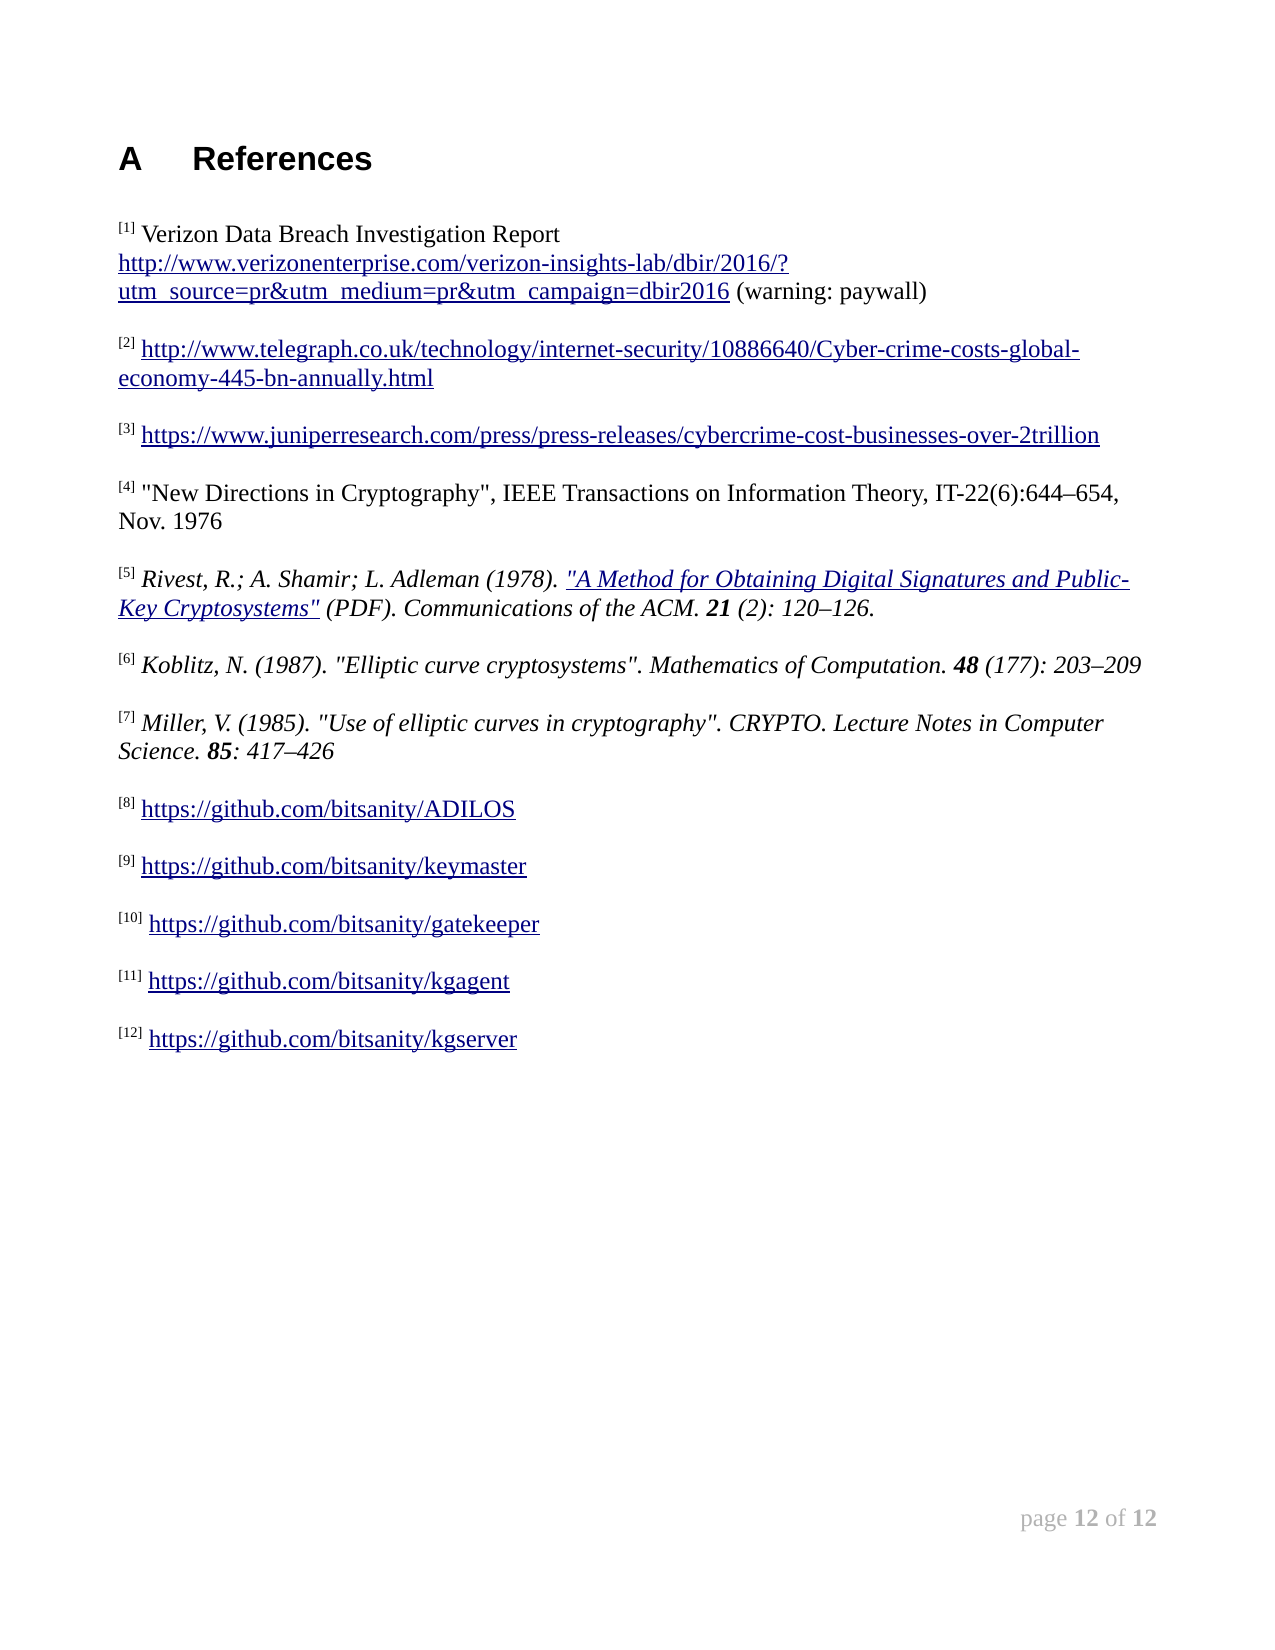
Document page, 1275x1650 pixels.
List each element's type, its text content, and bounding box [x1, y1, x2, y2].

text [1] Verizon Data Breach Investigation Report http://www.verizonenterprise.com/verizon-insights-lab/dbir/2016/?utm_source=pr&utm_medium=pr&utm_campaign=dbir2016 (warning: paywall) [118, 219, 1157, 305]
text [6] Koblitz, N. (1987). "Elliptic curve cryptosystems". Mathematics of Computation. 48 (177): 203–209 [118, 650, 1157, 679]
text [11] https://github.com/bitsanity/kgagent [118, 966, 1157, 995]
text [8] https://github.com/bitsanity/ADILOS [118, 794, 1157, 823]
subtitle A References [118, 139, 1157, 178]
text [3] https://www.juniperresearch.com/press/press-releases/cybercrime-cost-businesses-over-2trillion [118, 420, 1157, 449]
text [12] https://github.com/bitsanity/kgserver [118, 1024, 1157, 1053]
text [5] Rivest, R.; A. Shamir; L. Adleman (1978). "A Method for Obtaining Digital Signatures and Public-Key Cryptosystems" (PDF). Communications of the ACM. 21 (2): 120–126. [118, 564, 1157, 621]
text [7] Miller, V. (1985). "Use of elliptic curves in cryptography". CRYPTO. Lecture Notes in Computer Science. 85: 417–426 [118, 708, 1157, 765]
text [10] https://github.com/bitsanity/gatekeeper [118, 909, 1157, 938]
text [9] https://github.com/bitsanity/keymaster [118, 851, 1157, 880]
text [4] "New Directions in Cryptography", IEEE Transactions on Information Theory, IT-22(6):644–654, Nov. 1976 [118, 478, 1157, 535]
text [2] http://www.telegraph.co.uk/technology/internet-security/10886640/Cyber-crime-costs-global-economy-445-bn-annually.html [118, 334, 1157, 391]
